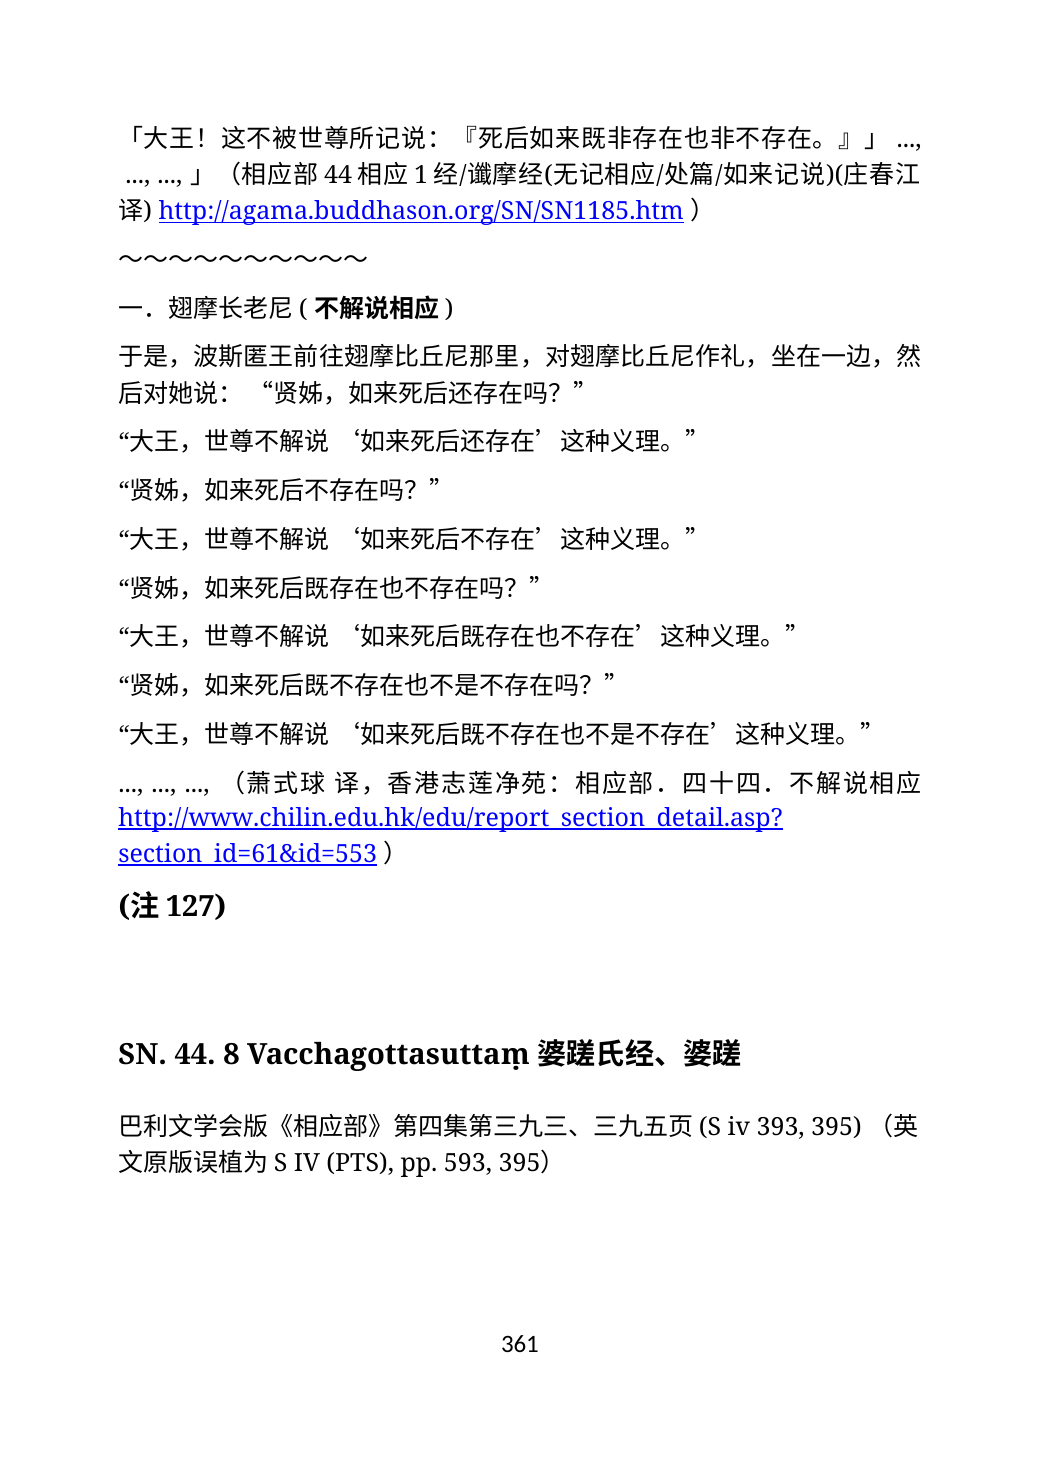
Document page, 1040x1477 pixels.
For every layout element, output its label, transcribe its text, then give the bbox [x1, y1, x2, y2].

text 于是，波斯匿王前往翅摩比丘尼那里，对翅摩比丘尼作礼，坐在一边，然后对她说： “贤姊，如来死后还存在吗？” [118, 337, 921, 409]
text “大王，世尊不解说 ‘如来死后不存在’这种义理。” [118, 519, 921, 556]
text 一．翅摩长老尼 ( 不解说相应 ) [118, 288, 921, 324]
text ..., ..., ..., （萧式球 译，香港志莲净苑：相应部．四十四．不解说相应 http://www.chilin.edu.hk/edu/report_section_detail.asp?section_id=61&id=553 ） [118, 763, 921, 870]
text “贤姊，如来死后不存在吗？” [118, 471, 921, 507]
text “贤姊，如来死后既存在也不存在吗？” [118, 568, 921, 604]
text (注 127) [118, 882, 921, 924]
text “大王，世尊不解说 ‘如来死后既存在也不存在’这种义理。” [118, 617, 921, 653]
text 「大王！这不被世尊所记说：『死后如来既非存在也非不存在。』」 ..., ..., ..., 」（相应部44相应1经/谶摩经(无记相应/处篇/如来记说)(庄春江译) http://agama.buddhason.org/SN/SN1185.htm ） [118, 118, 921, 227]
text ～～～～～～～～～～ [118, 239, 921, 276]
text “大王，世尊不解说 ‘如来死后既不存在也不是不存在’这种义理。” [118, 714, 921, 751]
text “贤姊，如来死后既不存在也不是不存在吗？” [118, 666, 921, 702]
subtitle SN. 44. 8 Vacchagottasuttaṃ 婆蹉氏经、婆蹉 [118, 1030, 921, 1073]
text “大王，世尊不解说 ‘如来死后还存在’这种义理。” [118, 422, 921, 458]
text 巴利文学会版《相应部》第四集第三九三、三九五页 (S iv 393, 395) （英文原版误植为 S IV (PTS), pp. 593, 395） [118, 1106, 921, 1179]
